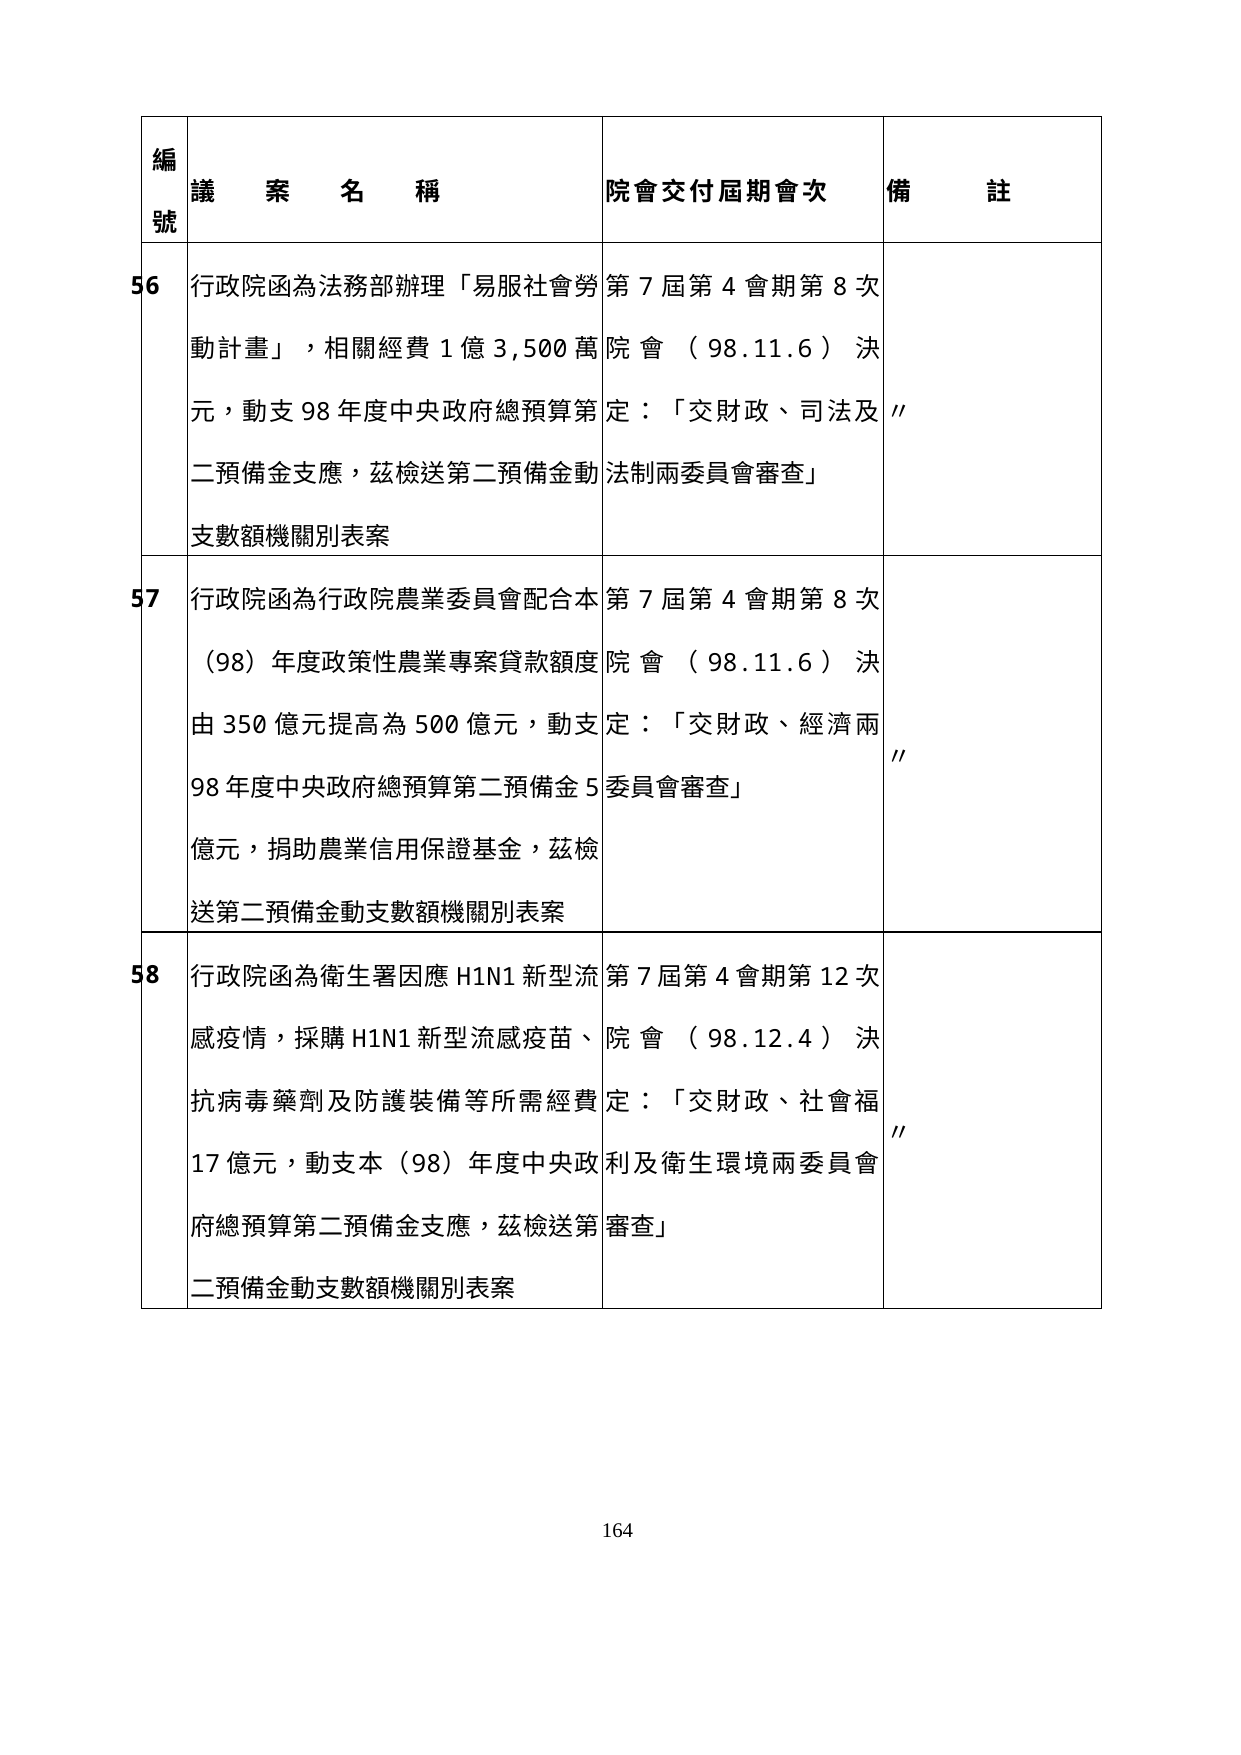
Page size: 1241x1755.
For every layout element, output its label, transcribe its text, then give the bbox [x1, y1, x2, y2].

table_cell 行政院函為法務部辦理「易服社會勞動計畫」，相關經費1億3,500萬元，動支98年度中央政府總預算第二預備金支應，茲檢送第二預備金動支數額機關別表案 [188, 243, 602, 555]
table_cell [142, 556, 187, 931]
table_cell 行政院函為衛生署因應H1N1新型流感疫情，採購H1N1新型流感疫苗、抗病毒藥劑及防護裝備等所需經費17億元，動支本（98）年度中央政府總預算第二預備金支應，茲檢送第二預備金動支數額機關別表案 [188, 933, 602, 1307]
table_cell 〃 [884, 933, 1101, 1307]
table_cell 第7屆第4會期第8次院會（98.11.6）決定：「交財政、司法及法制兩委員會審查」 [603, 243, 883, 555]
table_cell [142, 933, 187, 1307]
table_cell [142, 243, 187, 555]
table_cell 行政院函為行政院農業委員會配合本（98）年度政策性農業專案貸款額度由350億元提高為500億元，動支98年度中央政府總預算第二預備金5億元，捐助農業信用保證基金，茲檢送第二預備金動支數額機關別表案 [188, 556, 602, 931]
table_header 院會交付屆期會次 [603, 117, 883, 242]
table_header 編號 [142, 117, 187, 242]
table_cell 〃 [884, 556, 1101, 931]
table_header 議 案 名 稱 [188, 117, 602, 242]
table_cell 〃 [884, 243, 1101, 555]
table_cell 第7屆第4會期第8次院會（98.11.6）決定：「交財政、經濟兩委員會審查」 [603, 556, 883, 931]
table_header 備 註 [884, 117, 1101, 242]
table_cell 第7屆第4會期第12次院會（98.12.4）決定：「交財政、社會福利及衛生環境兩委員會審查」 [603, 933, 883, 1307]
